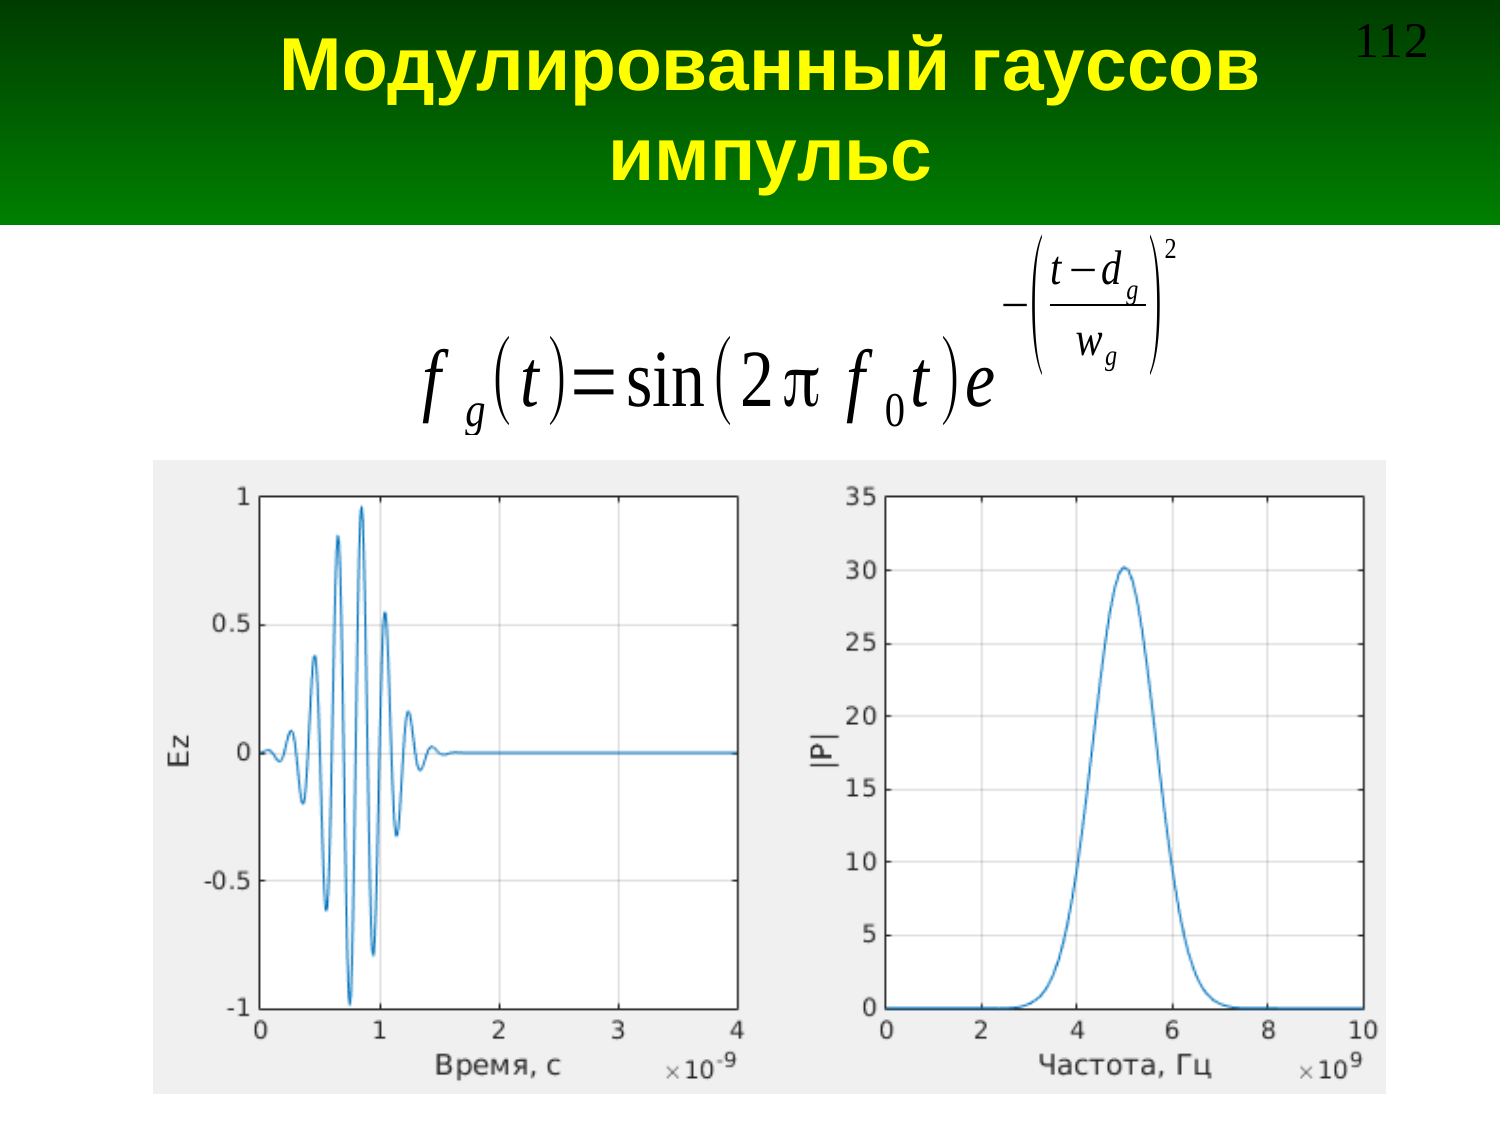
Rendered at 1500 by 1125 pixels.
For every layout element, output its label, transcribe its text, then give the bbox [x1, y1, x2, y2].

chart [393, 233, 1193, 435]
picture [153, 460, 1386, 1094]
title Модулированный гауссов импульс [100, 7, 1441, 204]
